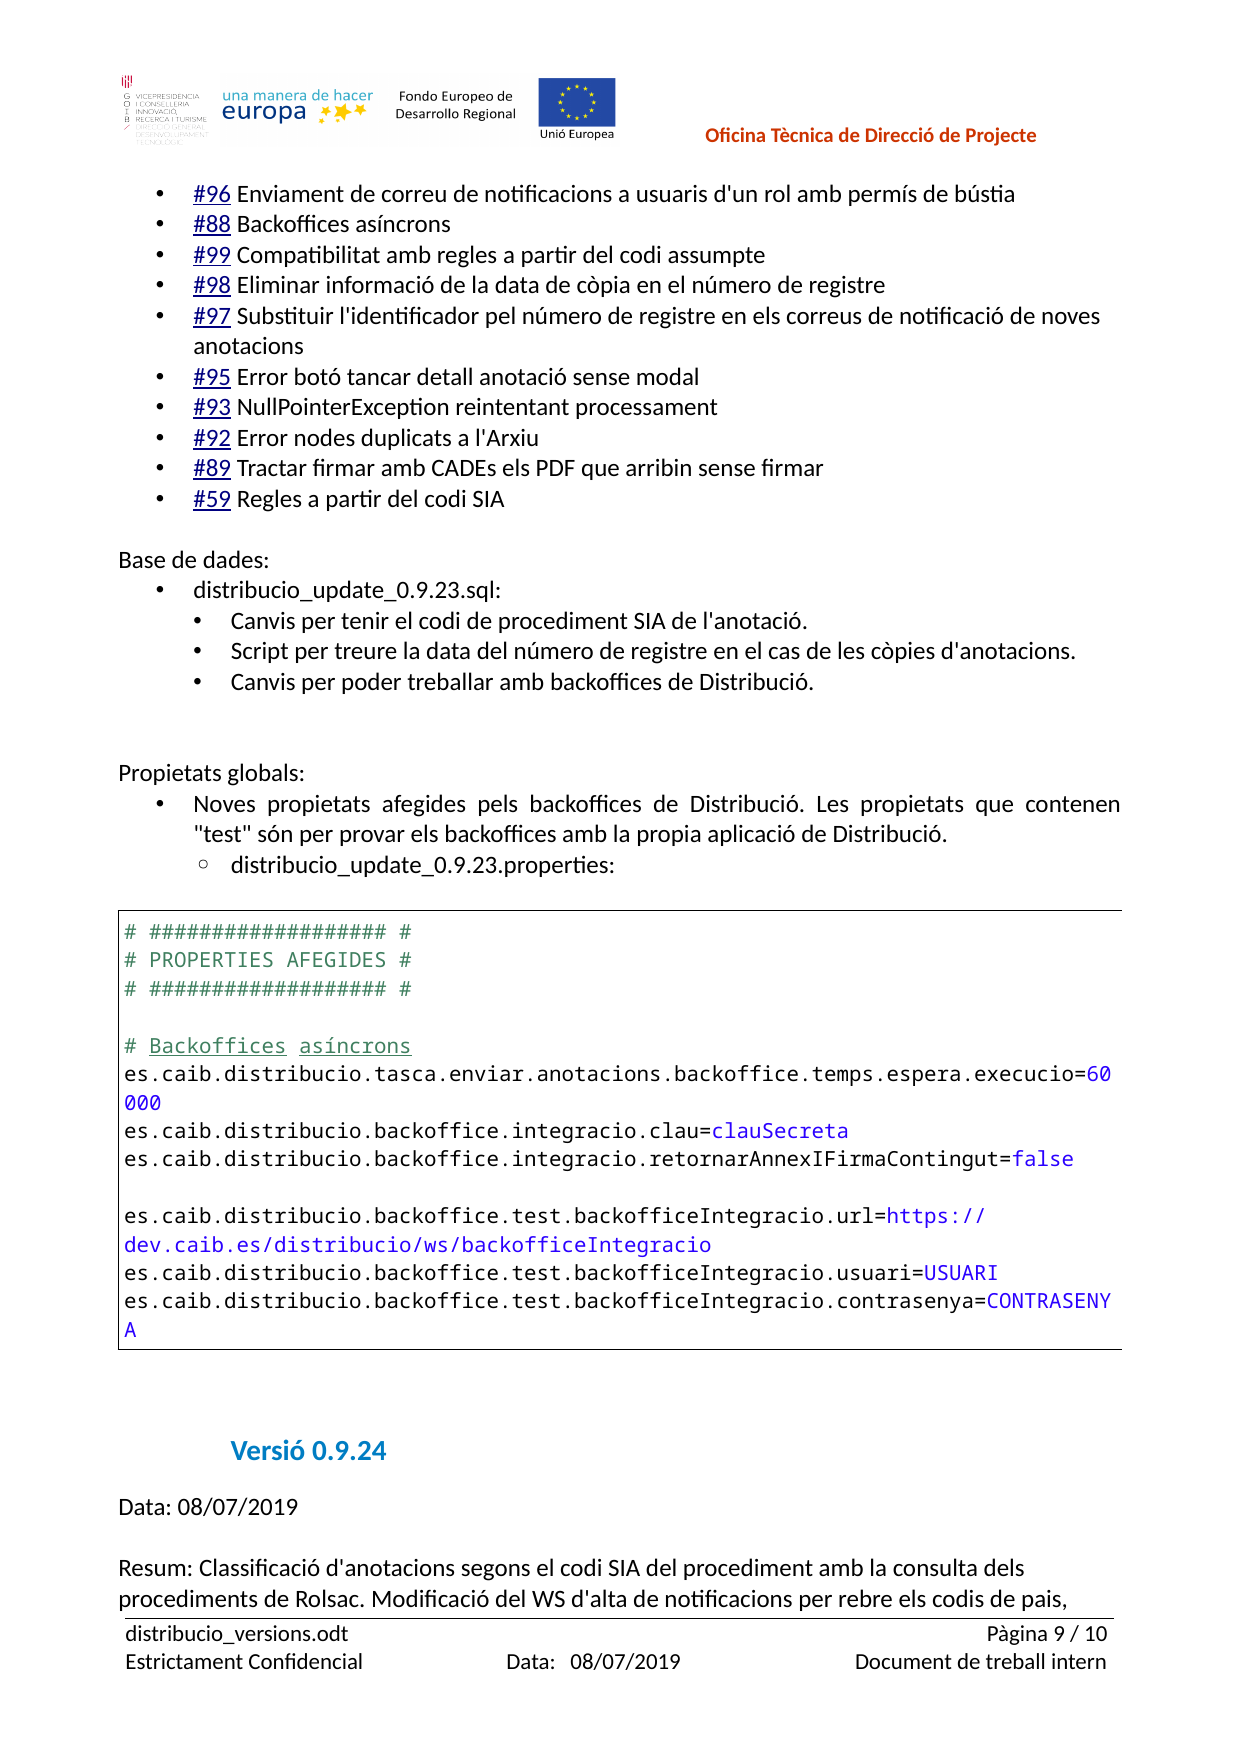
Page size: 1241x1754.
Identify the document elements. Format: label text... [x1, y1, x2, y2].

text Data: 08/07/2019 [118, 1491, 1122, 1522]
list #59 Regles a partir del codi SIA [156, 483, 1122, 513]
list #97 Substituir l'identificador pel número de registre en els correus de notificació de noves anotacions [156, 300, 1122, 361]
picture [118, 73, 213, 147]
list #98 Eliminar informació de la data de còpia en el número de registre [156, 269, 1122, 300]
list distribucio_update_0.9.23.sql: [156, 574, 1122, 605]
list #92 Error nodes duplicats a l'Arxiu [156, 422, 1122, 452]
list Script per treure la data del número de registre en el cas de les còpies d'anotacions. [193, 636, 1122, 666]
list Canvis per tenir el codi de procediment SIA de l'anotació. [193, 605, 1122, 636]
list #88 Backoffices asíncrons [156, 208, 1122, 239]
text Resum: Classificació d'anotacions segons el codi SIA del procediment amb la consulta dels procediments de Rolsac. Modificació del WS d'alta de notificacions per rebre els codis de pais, [118, 1552, 1122, 1613]
text Propietats globals: [118, 758, 1122, 788]
text Base de dades: [118, 544, 1122, 574]
subtitle Versió 0.9.24 [153, 1432, 1122, 1468]
list #96 Enviament de correu de notificacions a usuaris d'un rol amb permís de bústia [156, 178, 1122, 208]
table_header # ################### # # PROPERTIES AFEGIDES # # ################### # # Backoffices asíncrons es.caib.distribucio.tasca.enviar.anotacions.backoffice.temps.espera.execucio=60000 es.caib.distribucio.backoffice.integracio.clau=clauSecreta es.caib.distribucio.backoffice.integracio.retornarAnnexIFirmaContingut=false es.caib.distribucio.backoffice.test.backofficeIntegracio.url=https://dev.caib.es/distribucio/ws/backofficeIntegracio es.caib.distribucio.backoffice.test.backofficeIntegracio.usuari=USUARI es.caib.distribucio.backoffice.test.backofficeIntegracio.contrasenya=CONTRASENYA [119, 911, 1122, 1349]
list Noves propietats afegides pels backoffices de Distribució. Les propietats que contenen "test" són per provar els backoffices amb la propia aplicació de Distribució. [156, 788, 1122, 849]
list #89 Tractar firmar amb CADEs els PDF que arribin sense firmar [156, 452, 1122, 483]
list #99 Compatibilitat amb regles a partir del codi assumpte [156, 239, 1122, 269]
picture [219, 73, 621, 147]
list #95 Error botó tancar detall anotació sense modal [156, 361, 1122, 391]
list Canvis per poder treballar amb backoffices de Distribució. [193, 666, 1122, 697]
list #93 NullPointerException reintentant processament [156, 391, 1122, 422]
list distribucio_update_0.9.23.properties: [193, 849, 1122, 880]
